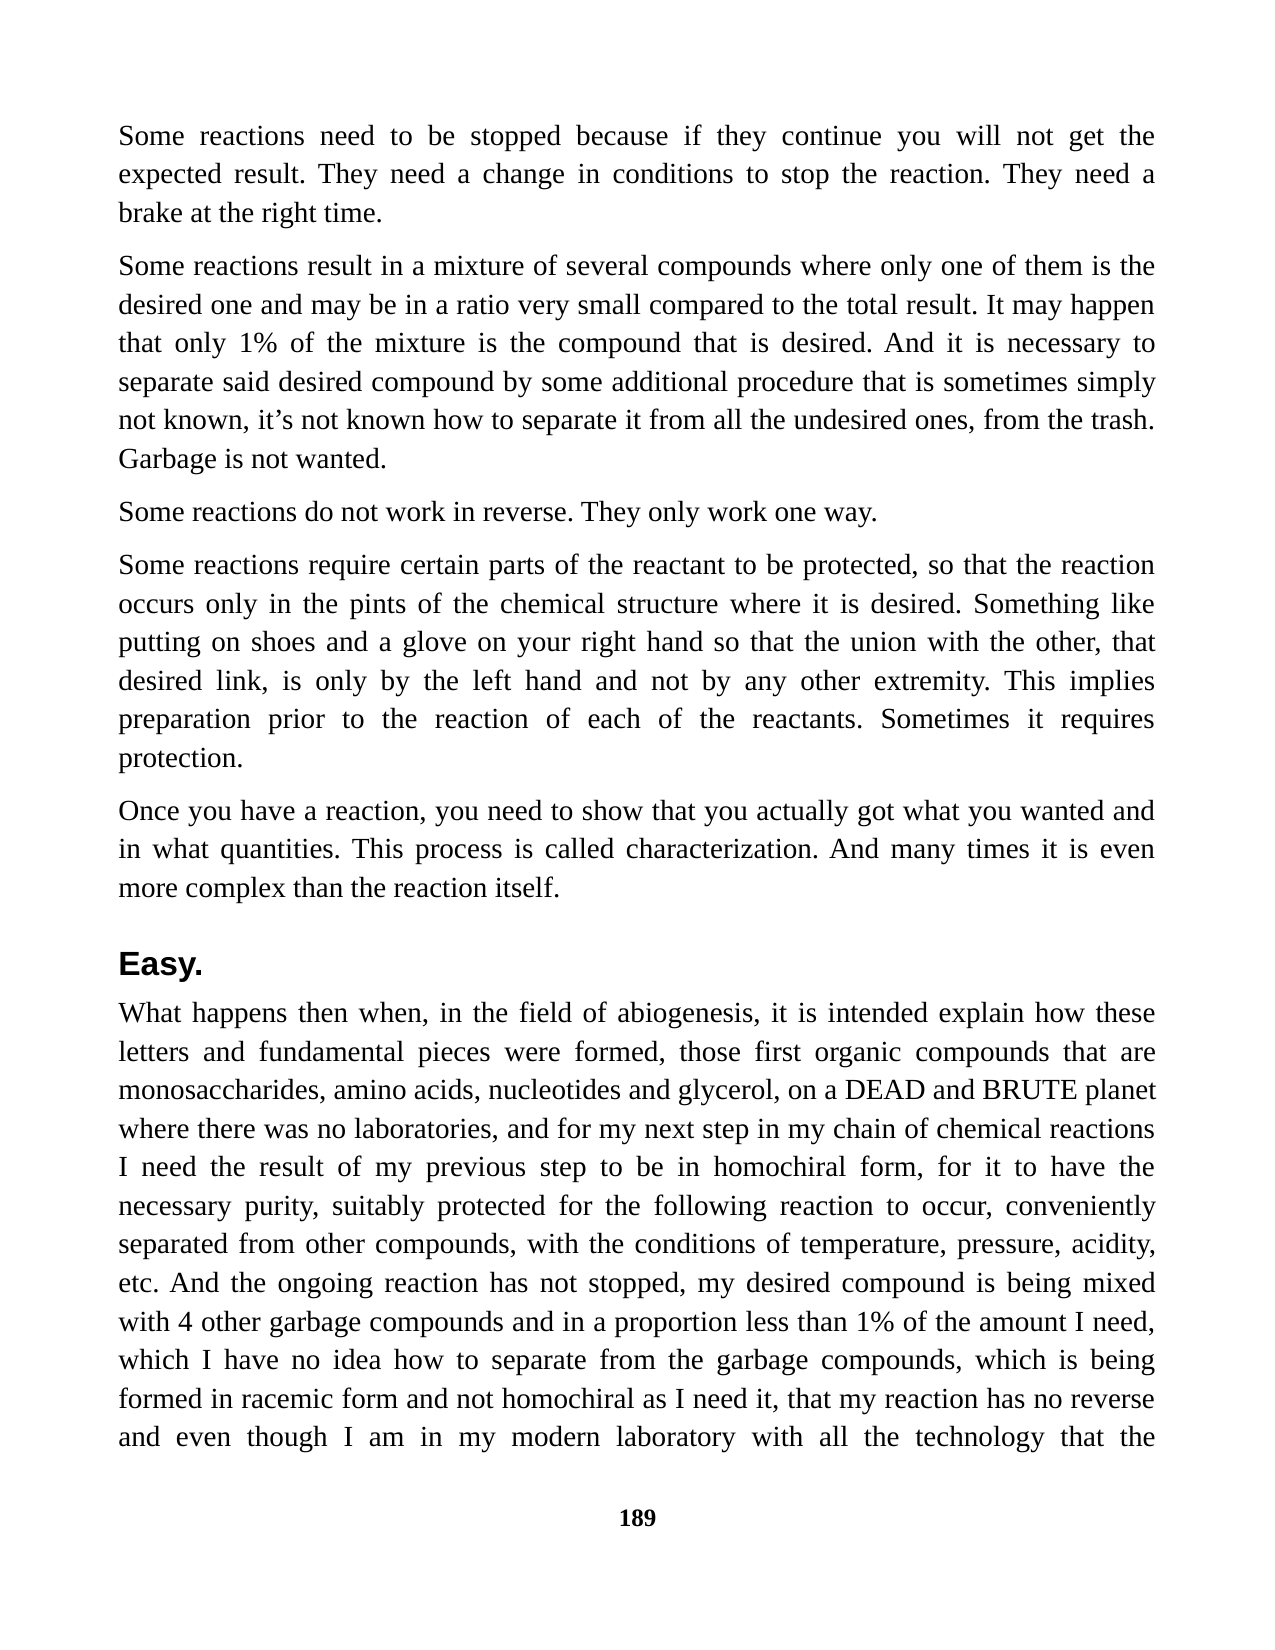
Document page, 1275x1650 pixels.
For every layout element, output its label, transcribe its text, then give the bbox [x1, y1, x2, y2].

text Some reactions result in a mixture of several compounds where only one of them is the desired one and may be in a ratio very small compared to the total result. It may happen that only 1% of the mixture is the compound that is desired. And it is necessary to separate said desired compound by some additional procedure that is sometimes simply not known, it’s not known how to separate it from all the undesired ones, from the trash. Garbage is not wanted. [118, 248, 1157, 474]
text Some reactions require certain parts of the reactant to be protected, so that the reaction occurs only in the pints of the chemical structure where it is desired. Something like putting on shoes and a glove on your right hand so that the union with the other, that desired link, is only by the left hand and not by any other extremity. This implies preparation prior to the reaction of each of the reactants. Sometimes it requires protection. [118, 547, 1157, 773]
text What happens then when, in the field of abiogenesis, it is intended explain how these letters and fundamental pieces were formed, those first organic compounds that are monosaccharides, amino acids, nucleotides and glycerol, on a DEAD and BRUTE planet where there was no laboratories, and for my next step in my chain of chemical reactions I need the result of my previous step to be in homochiral form, for it to have the necessary purity, suitably protected for the following reaction to occur, conveniently separated from other compounds, with the conditions of temperature, pressure, acidity, etc. And the ongoing reaction has not stopped, my desired compound is being mixed with 4 other garbage compounds and in a proportion less than 1% of the amount I need, which I have no idea how to separate from the garbage compounds, which is being formed in racemic form and not homochiral as I need it, that my reaction has no reverse and even though I am in my modern laboratory with all the technology that the [118, 995, 1157, 1453]
text Once you have a reaction, you need to show that you actually got what you wanted and in what quantities. This process is called characterization. And many times it is even more complex than the reaction itself. [118, 793, 1157, 904]
subtitle Easy. [118, 944, 1157, 983]
text Some reactions do not work in reverse. They only work one way. [118, 494, 1157, 528]
text Some reactions need to be stopped because if they continue you will not get the expected result. They need a change in conditions to stop the reaction. They need a brake at the right time. [118, 118, 1157, 229]
